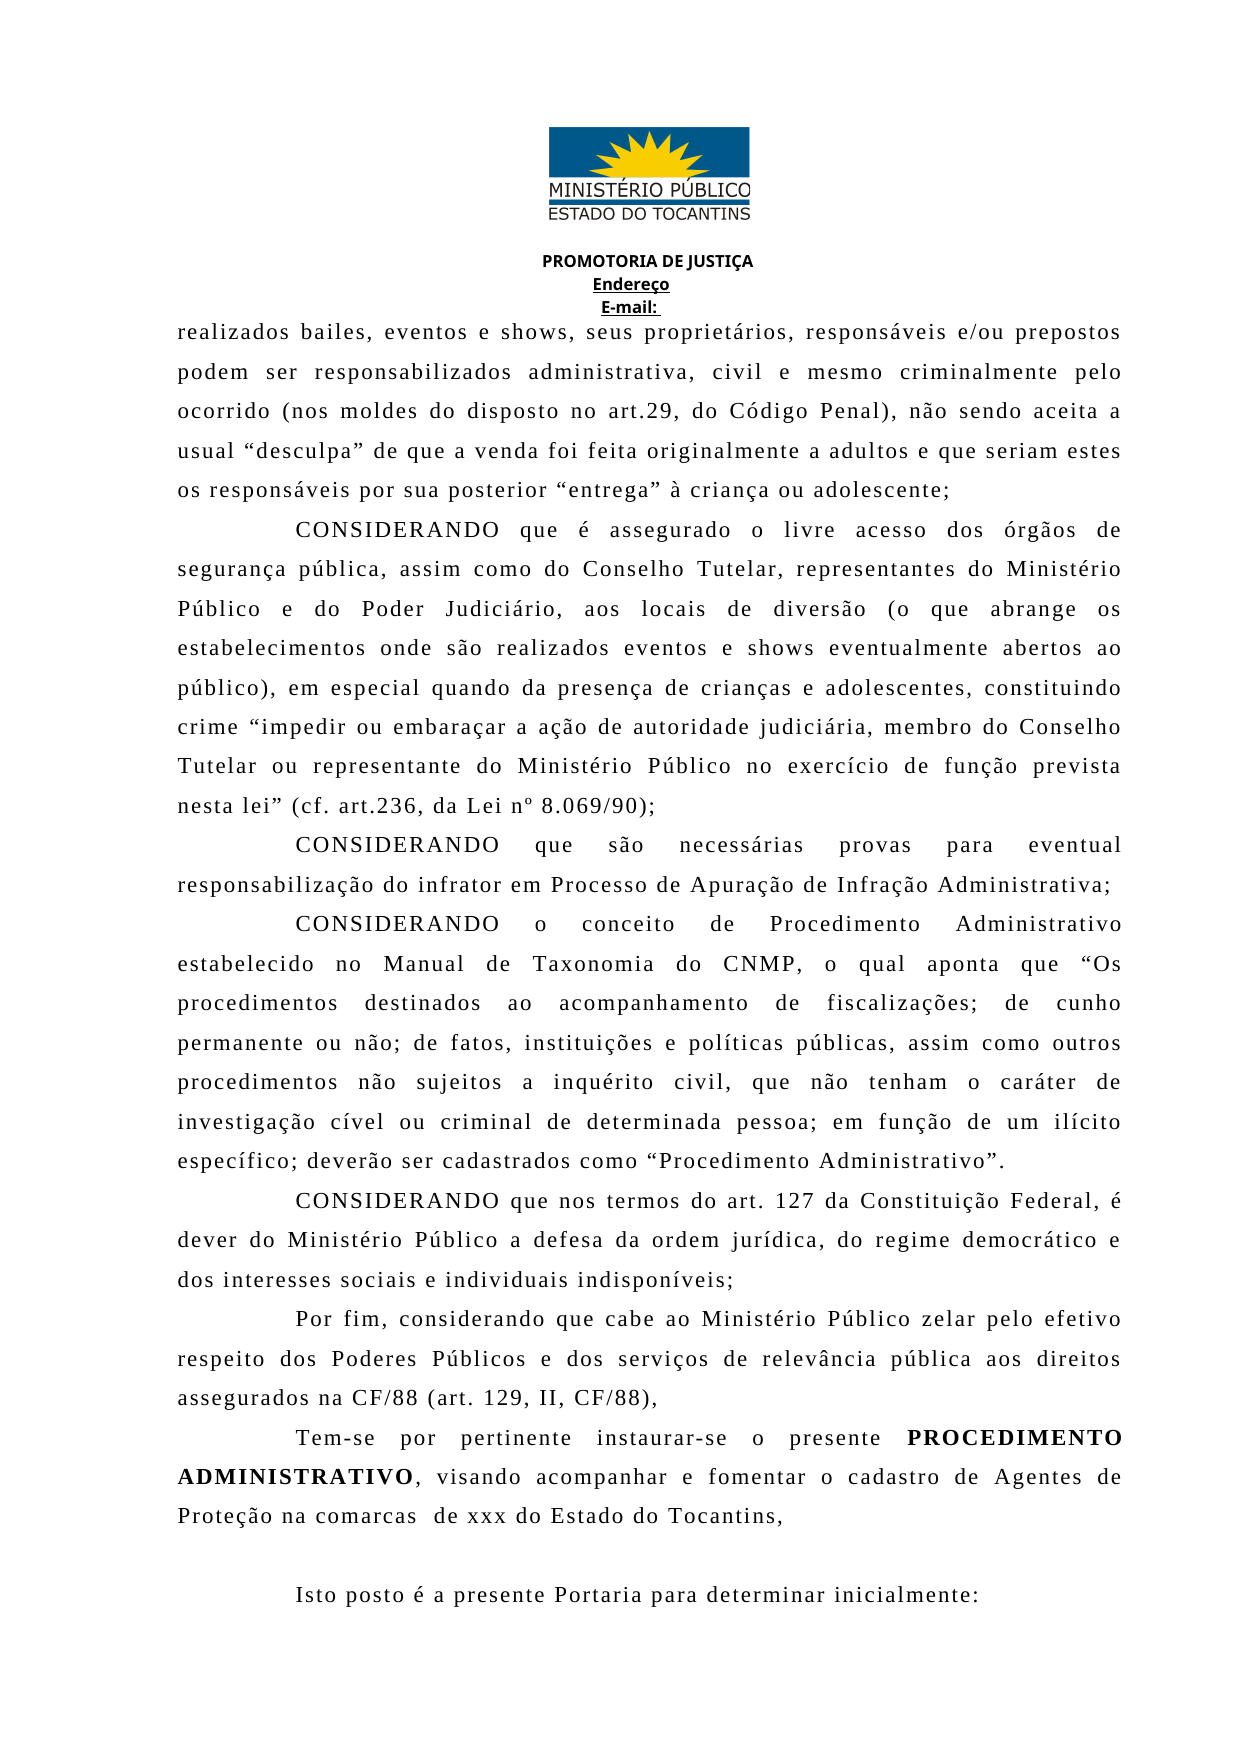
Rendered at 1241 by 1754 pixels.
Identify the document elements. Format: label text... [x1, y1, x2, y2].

text Isto posto é a presente Portaria para determinar inicialmente: [177, 1582, 1122, 1608]
text Por fim, considerando que cabe ao Ministério Público zelar pelo efetivo respeito dos Poderes Públicos e dos serviços de relevância pública aos direitos assegurados na CF/88 (art. 129, II, CF/88), [177, 1305, 1122, 1411]
text CONSIDERANDO que é assegurado o livre acesso dos órgãos de segurança pública, assim como do Conselho Tutelar, representantes do Ministério Público e do Poder Judiciário, aos locais de diversão (o que abrange os estabelecimentos onde são realizados eventos e shows eventualmente abertos ao público), em especial quando da presença de crianças e adolescentes, constituindo crime “impedir ou embaraçar a ação de autoridade judiciária, membro do Conselho Tutelar ou representante do Ministério Público no exercício de função prevista nesta lei” (cf. art.236, da Lei nº 8.069/90); [177, 516, 1122, 818]
text CONSIDERANDO que são necessárias provas para eventual responsabilização do infrator em Processo de Apuração de Infração Administrativa; [177, 831, 1122, 897]
text realizados bailes, eventos e shows, seus proprietários, responsáveis e/ou prepostos podem ser responsabilizados administrativa, civil e mesmo criminalmente pelo ocorrido (nos moldes do disposto no art.29, do Código Penal), não sendo aceita a usual “desculpa” de que a venda foi feita originalmente a adultos e que seriam estes os responsáveis por sua posterior “entrega” à criança ou adolescente; [177, 318, 1122, 502]
text Tem-se por pertinente instaurar-se o presente PROCEDIMENTO ADMINISTRATIVO, visando acompanhar e fomentar o cadastro de Agentes de Proteção na comarcas de xxx do Estado do Tocantins, [177, 1424, 1122, 1529]
text CONSIDERANDO o conceito de Procedimento Administrativo estabelecido no Manual de Taxonomia do CNMP, o qual aponta que “Os procedimentos destinados ao acompanhamento de fiscalizações; de cunho permanente ou não; de fatos, instituições e políticas públicas, assim como outros procedimentos não sujeitos a inquérito civil, que não tenham o caráter de investigação cível ou criminal de determinada pessoa; em função de um ilícito específico; deverão ser cadastrados como “Procedimento Administrativo”. [177, 910, 1122, 1174]
picture [549, 127, 751, 220]
text CONSIDERANDO que nos termos do art. 127 da Constituição Federal, é dever do Ministério Público a defesa da ordem jurídica, do regime democrático e dos interesses sociais e individuais indisponíveis; [177, 1187, 1122, 1292]
